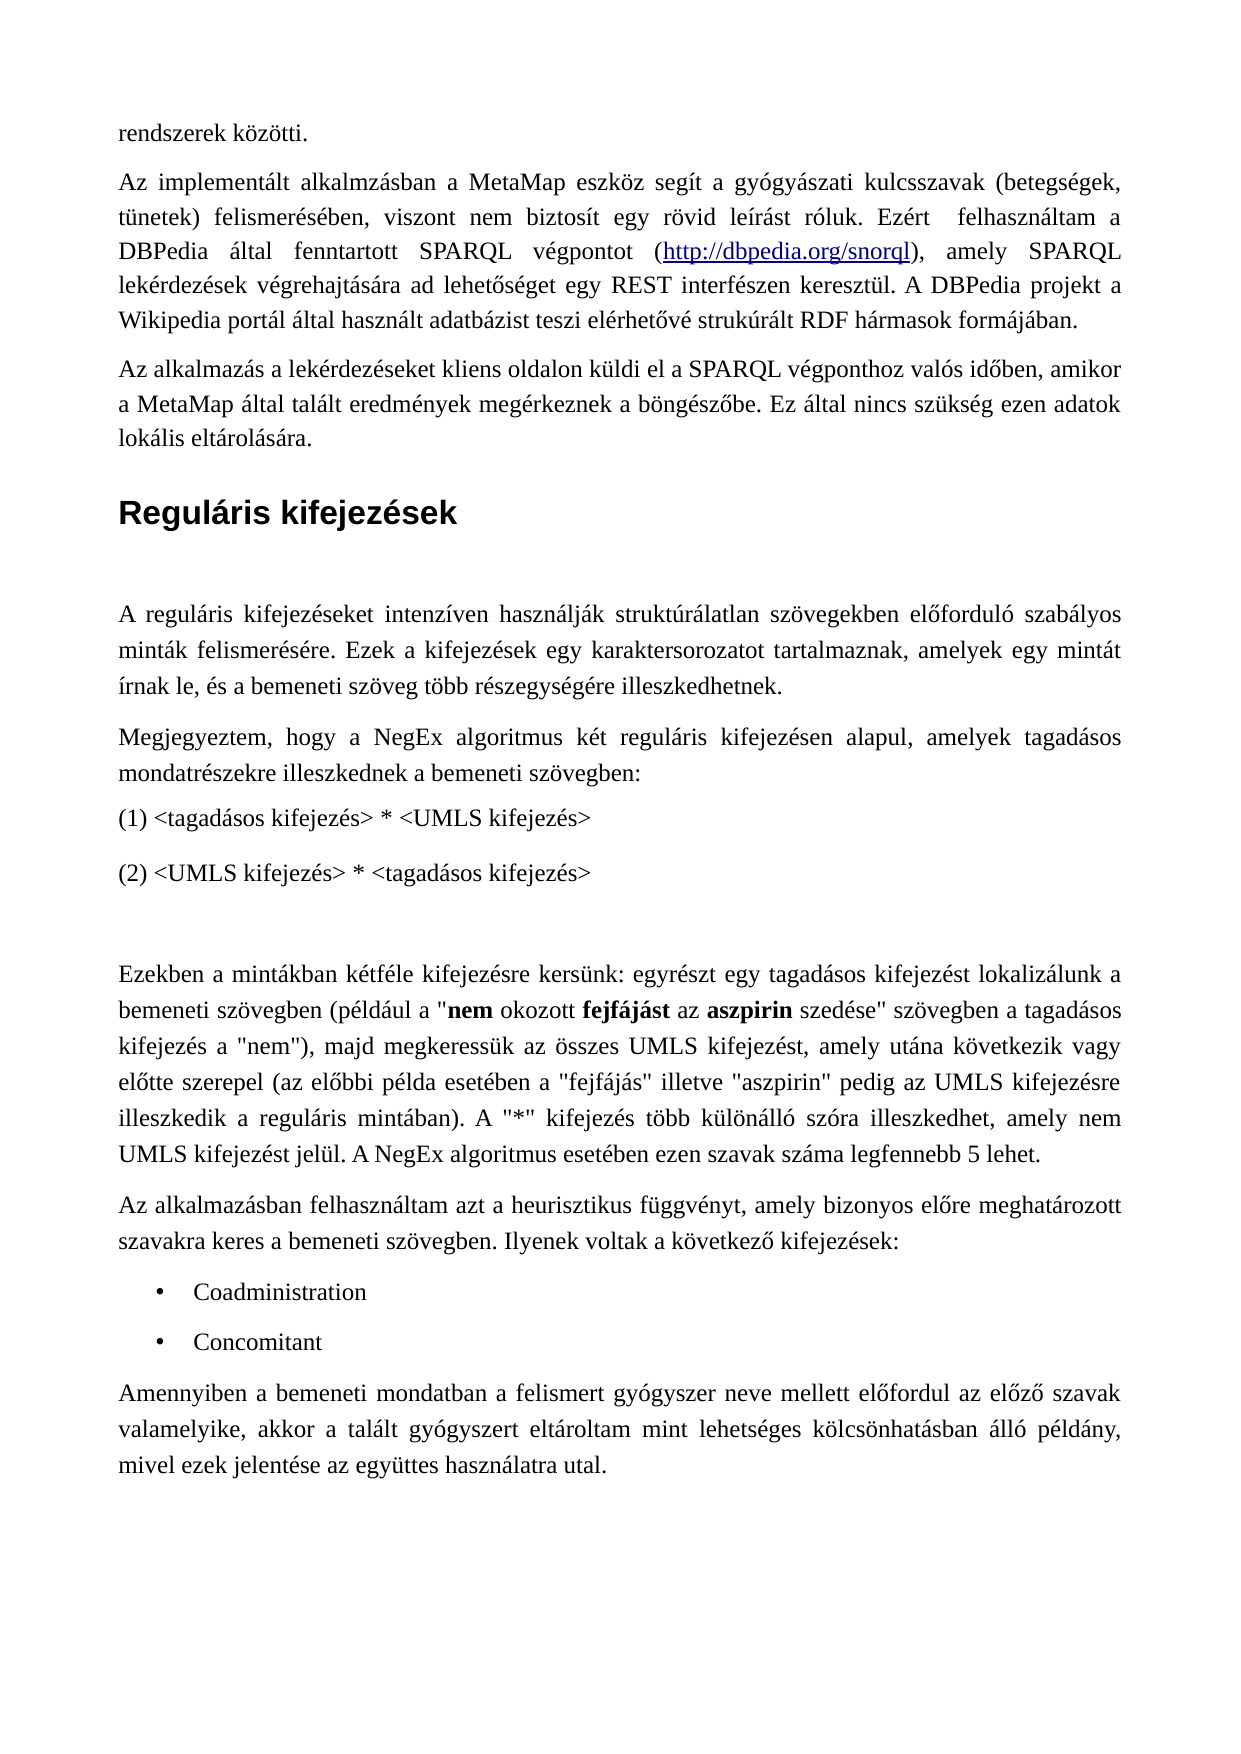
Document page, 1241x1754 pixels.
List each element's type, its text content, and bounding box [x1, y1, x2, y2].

text A reguláris kifejezéseket intenzíven használják struktúrálatlan szövegekben előforduló szabályos minták felismerésére. Ezek a kifejezések egy karaktersorozatot tartalmaznak, amelyek egy mintát írnak le, és a bemeneti szöveg több részegységére illeszkedhetnek. [118, 593, 1122, 701]
text Amennyiben a bemeneti mondatban a felismert gyógyszer neve mellett előfordul az előző szavak valamelyike, akkor a talált gyógyszert eltároltam mint lehetséges kölcsönhatásban álló példány, mivel ezek jelentése az együttes használatra utal. [118, 1372, 1122, 1481]
list Coadministration [156, 1271, 1122, 1307]
text Ezekben a mintákban kétféle kifejezésre kersünk: egyrészt egy tagadásos kifejezést lokalizálunk a bemeneti szövegben (például a "nem okozott fejfájást az aszpirin szedése" szövegben a tagadásos kifejezés a "nem"), majd megkeressük az összes UMLS kifejezést, amely utána következik vagy előtte szerepel (az előbbi példa esetében a "fejfájás" illetve "aszpirin" pedig az UMLS kifejezésre illeszkedik a reguláris mintában). A "*" kifejezés több különálló szóra illeszkedhet, amely nem UMLS kifejezést jelül. A NegEx algoritmus esetében ezen szavak száma legfennebb 5 lehet. [118, 954, 1122, 1170]
text Az implementált alkalmzásban a MetaMap eszköz segít a gyógyászati kulcsszavak (betegségek, tünetek) felismerésében, viszont nem biztosít egy rövid leírást róluk. Ezért felhasználtam a DBPedia által fenntartott SPARQL végpontot (http://dbpedia.org/snorql), amely SPARQL lekérdezések végrehajtására ad lehetőséget egy REST interfészen keresztül. A DBPedia projekt a Wikipedia portál által használt adatbázist teszi elérhetővé strukúrált RDF hármasok formájában. [118, 167, 1122, 334]
text Az alkalmazás a lekérdezéseket kliens oldalon küldi el a SPARQL végponthoz valós időben, amikor a MetaMap által talált eredmények megérkeznek a böngészőbe. Ez által nincs szükség ezen adatok lokális eltárolására. [118, 354, 1122, 452]
subtitle Reguláris kifejezések [118, 493, 1122, 532]
text (1) <tagadásos kifejezés> * <UMLS kifejezés> [118, 803, 1122, 832]
list Concomitant [156, 1322, 1122, 1358]
text Az alkalmazásban felhasználtam azt a heurisztikus függvényt, amely bizonyos előre meghatározott szavakra keres a bemeneti szövegben. Ilyenek voltak a következő kifejezések: [118, 1184, 1122, 1257]
text Megjegyeztem, hogy a NegEx algoritmus két reguláris kifejezésen alapul, amelyek tagadásos mondatrészekre illeszkednek a bemeneti szövegben: [118, 716, 1122, 788]
text rendszerek közötti. [118, 118, 1122, 147]
text (2) <UMLS kifejezés> * <tagadásos kifejezés> [118, 852, 1122, 888]
